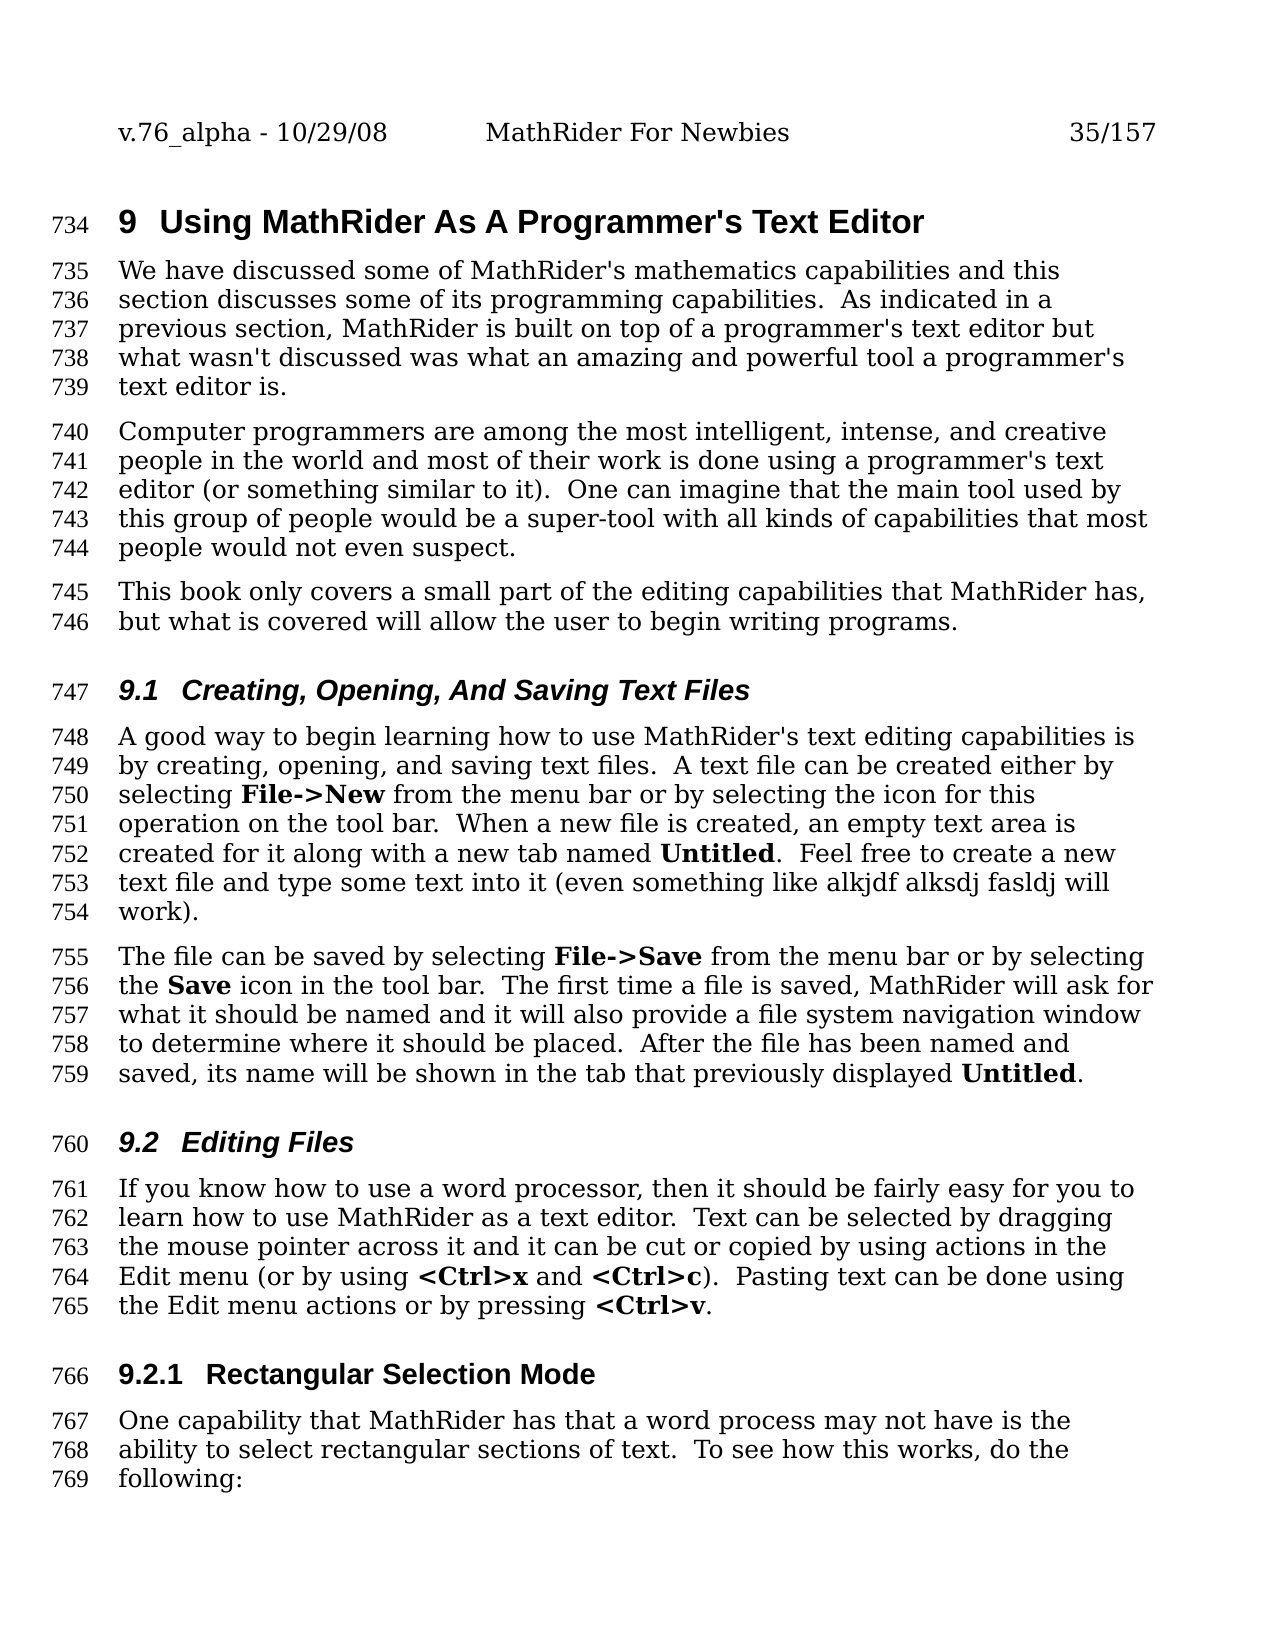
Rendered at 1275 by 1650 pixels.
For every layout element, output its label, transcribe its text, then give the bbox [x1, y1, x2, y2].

text The file can be saved by selecting File->Save from the menu bar or by selecting the Save icon in the tool bar. The first time a file is saved, MathRider will ask for what it should be named and it will also provide a file system navigation window to determine where it should be placed. After the file has been named and saved, its name will be shown in the tab that previously displayed Untitled. [118, 942, 1157, 1088]
text If you know how to use a word processor, then it should be fairly easy for you to learn how to use MathRider as a text editor. Text can be selected by dragging the mouse pointer across it and it can be cut or copied by using actions in the Edit menu (or by using <Ctrl>x and <Ctrl>c). Pasting text can be done using the Edit menu actions or by pressing <Ctrl>v. [118, 1174, 1157, 1320]
subtitle Editing Files [118, 1125, 1157, 1158]
subtitle Creating, Opening, And Saving Text Files [118, 673, 1157, 706]
text A good way to begin learning how to use MathRider's text editing capabilities is by creating, opening, and saving text files. A text file can be created either by selecting File->New from the menu bar or by selecting the icon for this operation on the tool bar. When a new file is created, an empty text area is created for it along with a new tab named Untitled. Feel free to create a new text file and type some text into it (even something like alkjdf alksdj fasldj will work). [118, 722, 1157, 927]
text This book only covers a small part of the editing capabilities that MathRider has, but what is covered will allow the user to begin writing programs. [118, 578, 1157, 636]
text Computer programmers are among the most intelligent, intense, and creative people in the world and most of their work is done using a programmer's text editor (or something similar to it). One can imagine that the main tool used by this group of people would be a super-tool with all kinds of capabilities that most people would not even suspect. [118, 417, 1157, 563]
subtitle Using MathRider As A Programmer's Text Editor [118, 202, 1157, 240]
text One capability that MathRider has that a word process may not have is the ability to select rectangular sections of text. To see how this works, do the following: [118, 1406, 1157, 1494]
text We have discussed some of MathRider's mathematics capabilities and this section discusses some of its programming capabilities. As indicated in a previous section, MathRider is built on top of a programmer's text editor but what wasn't discussed was what an amazing and powerful tool a programmer's text editor is. [118, 256, 1157, 402]
subtitle Rectangular Selection Mode [118, 1357, 1157, 1391]
